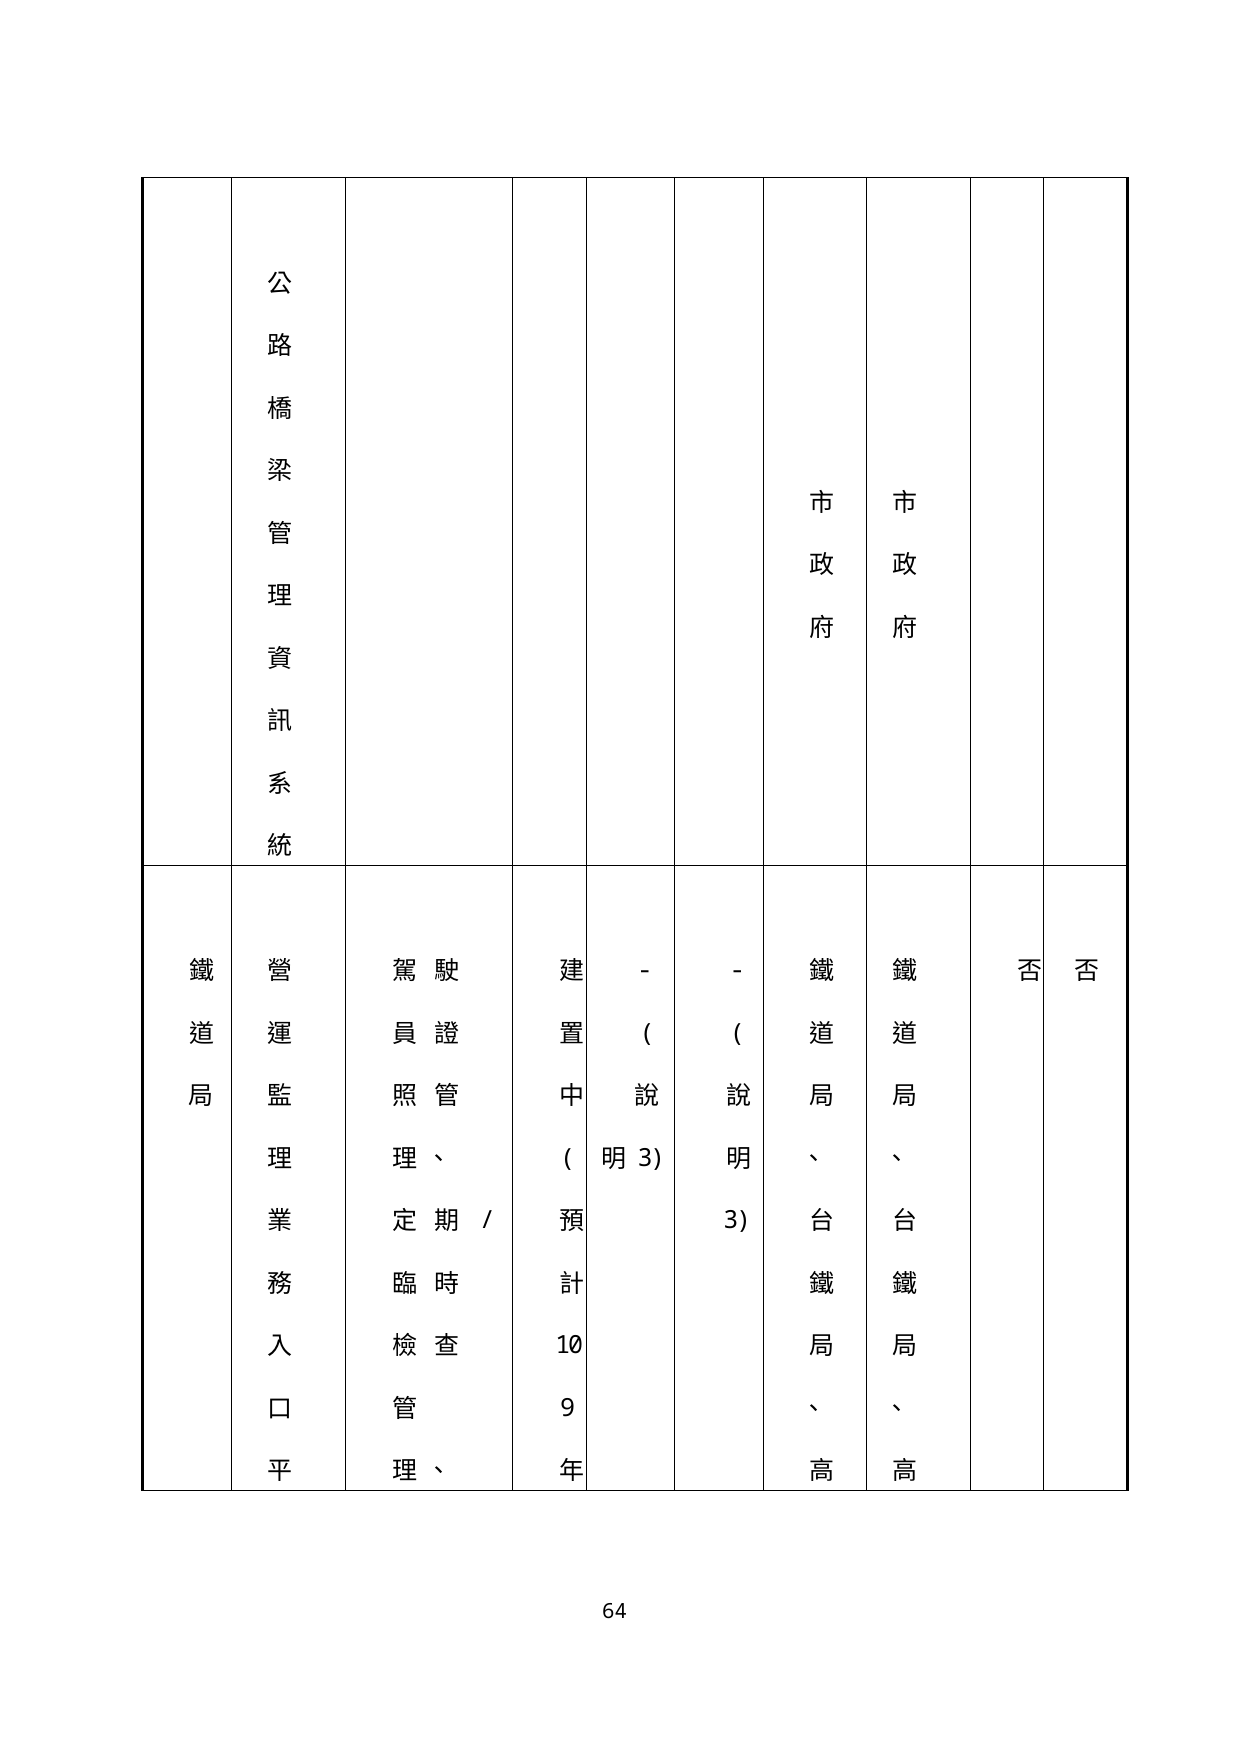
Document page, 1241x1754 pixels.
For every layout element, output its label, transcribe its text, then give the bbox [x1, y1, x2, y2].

table_cell 市政府 [764, 178, 866, 865]
table_cell [144, 178, 231, 865]
table_cell 營運監理業務入口平 [232, 866, 345, 1490]
table_cell [513, 178, 586, 865]
table_cell [587, 178, 674, 865]
table_cell 否 [971, 866, 1043, 1490]
table_cell - (說明3) [675, 866, 763, 1490]
table_cell 鐵道局、台鐵局、高 [867, 866, 970, 1490]
table_cell 否 [1044, 866, 1126, 1490]
table_cell 市政府 [867, 178, 970, 865]
table_cell [971, 178, 1043, 865]
table_cell - (說明3) [587, 866, 674, 1490]
table_cell 鐵道局 [144, 866, 231, 1490]
table_cell 駕駛員證照管理、定期/臨時檢查管理、 [346, 866, 512, 1490]
table_cell [675, 178, 763, 865]
table_cell 鐵道局、台鐵局、高 [764, 866, 866, 1490]
table_cell [1044, 178, 1126, 865]
table_cell 公路橋梁管理資訊系統 [232, 178, 345, 865]
table_cell 建置中 (預計109年 [513, 866, 586, 1490]
table_cell [346, 178, 512, 865]
